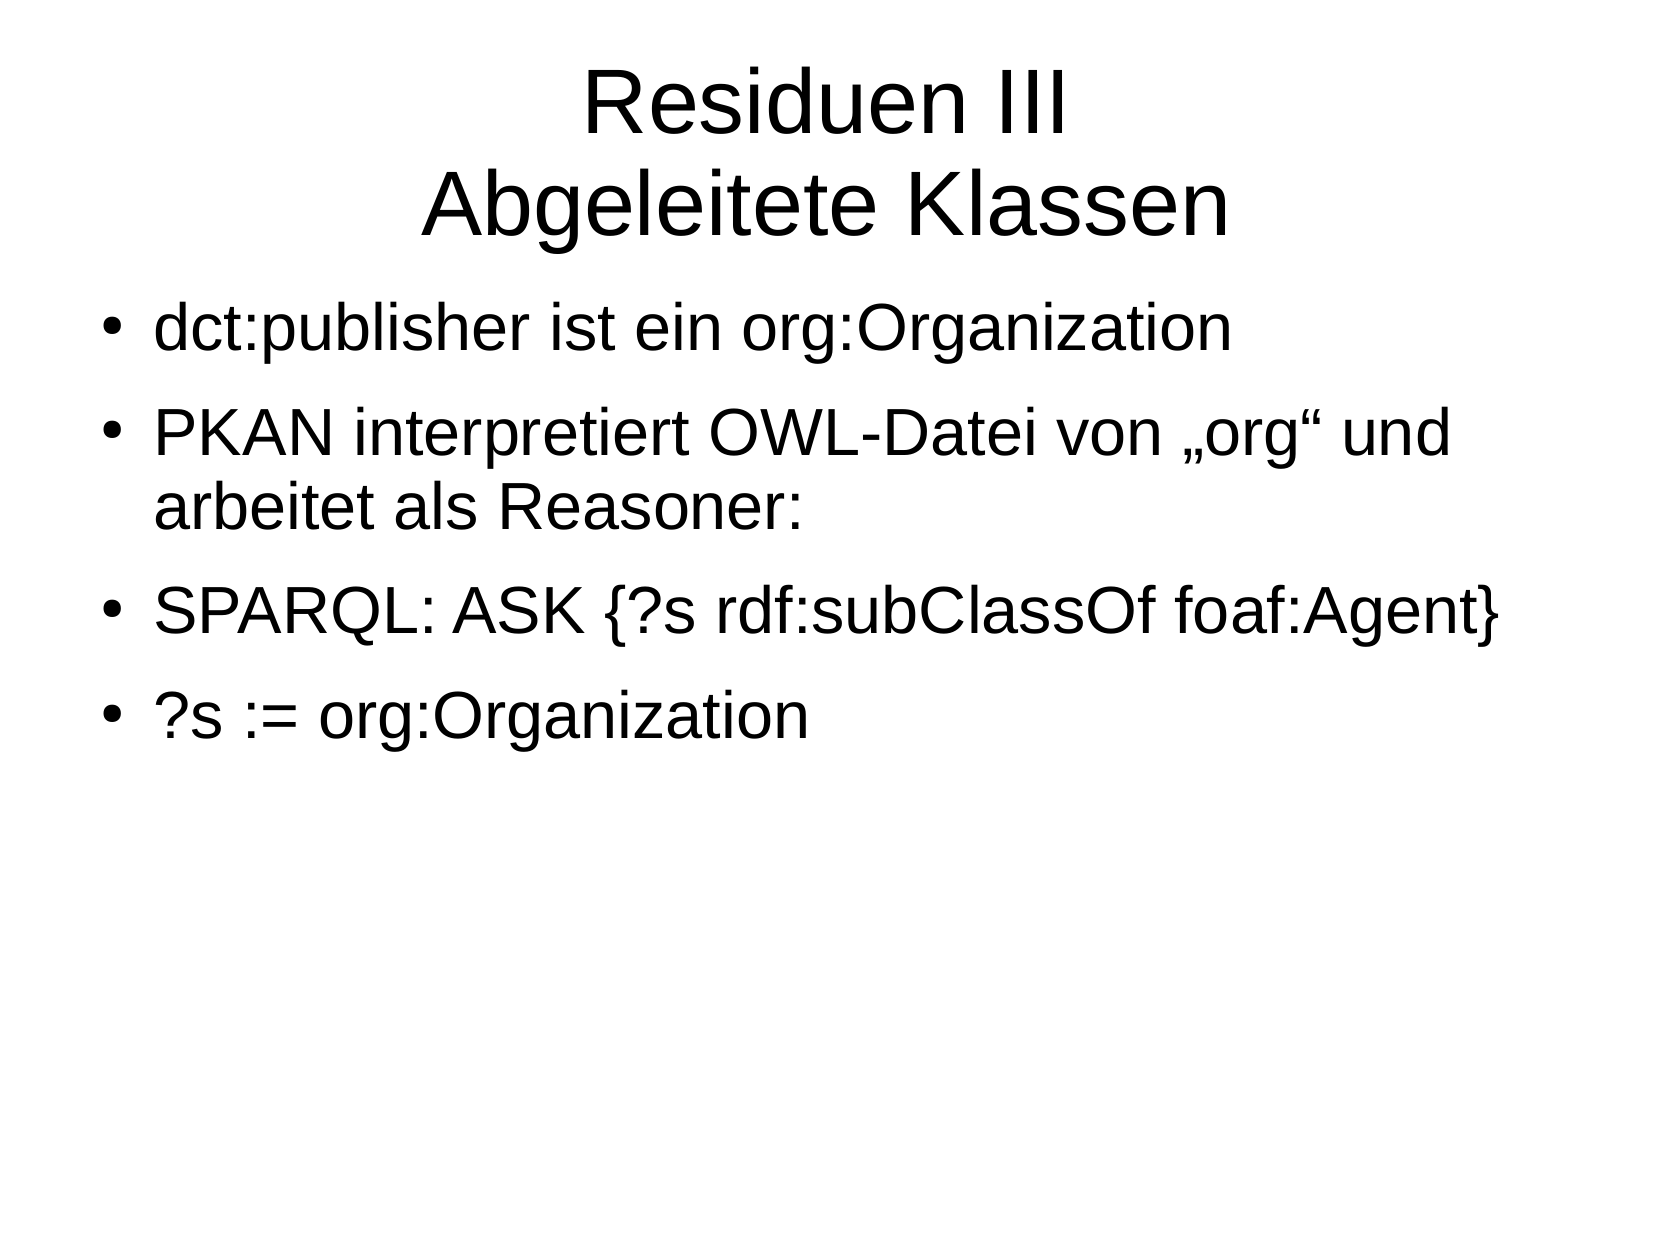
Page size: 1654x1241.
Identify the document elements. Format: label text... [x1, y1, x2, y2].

title Residuen III Abgeleitete Klassen [82, 49, 1571, 257]
list dct:publisher ist ein org:Organization PKAN interpretiert OWL-Datei von „org“ und arbeitet als Reasoner: SPARQL: ASK {?s rdf:subClassOf foaf:Agent} ?s := org:Organization [82, 290, 1571, 1010]
